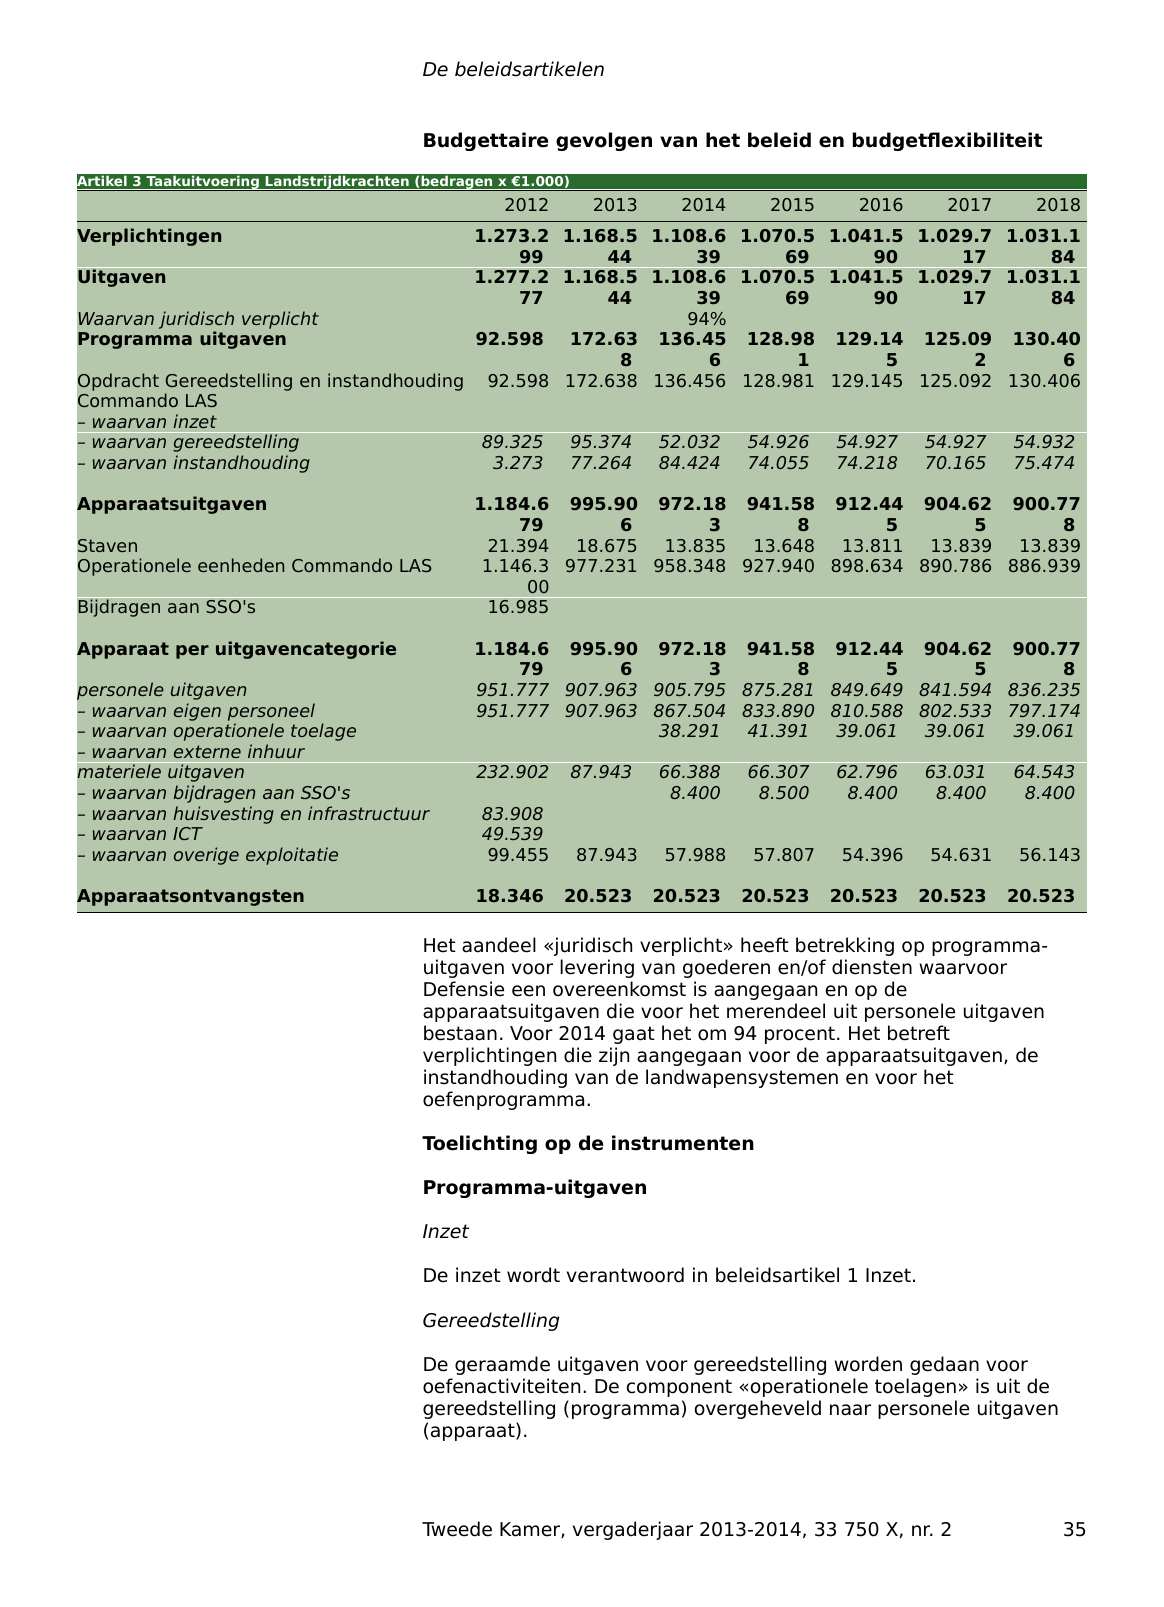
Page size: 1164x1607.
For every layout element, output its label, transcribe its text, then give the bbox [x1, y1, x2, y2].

table_cell [555, 866, 644, 886]
table_cell [466, 309, 555, 329]
table_cell [732, 309, 821, 329]
table_cell 99.455 [466, 845, 555, 866]
table_cell 927.940 [732, 556, 821, 597]
table_cell 875.281 [732, 680, 821, 701]
table_cell [77, 866, 466, 886]
table_cell 995.906 [555, 639, 644, 680]
table_cell 972.183 [644, 639, 732, 680]
table_cell [555, 742, 644, 762]
table_cell [821, 598, 909, 618]
table_cell [998, 309, 1087, 329]
table_cell [998, 412, 1087, 432]
table_cell [909, 598, 998, 618]
table_cell Apparaatsuitgaven [77, 494, 466, 536]
table_cell 1.108.639 [644, 222, 732, 267]
table_cell 2012 [466, 191, 555, 221]
table_cell 54.396 [821, 845, 909, 866]
table_cell 958.348 [644, 556, 732, 597]
table_cell [555, 598, 644, 618]
table_cell – waarvan inzet [77, 412, 466, 432]
table_cell – waarvan gereedstelling [77, 433, 466, 453]
table_cell 1.108.639 [644, 268, 732, 309]
table_cell 172.638 [555, 371, 644, 412]
table_cell 890.786 [909, 556, 998, 597]
table_cell [732, 804, 821, 824]
subtitle Budgettaire gevolgen van het beleid en budgetflexibiliteit [422, 130, 1087, 152]
table_cell 836.235 [998, 680, 1087, 701]
table_cell 16.985 [466, 598, 555, 618]
table_cell – waarvan overige exploitatie [77, 845, 466, 866]
table_cell – waarvan huisvesting en infrastructuur [77, 804, 466, 824]
table_cell 13.835 [644, 536, 732, 556]
table_cell 2016 [821, 191, 909, 221]
table_cell [644, 412, 732, 432]
table_cell [909, 804, 998, 824]
table_cell [821, 742, 909, 762]
table_cell 20.523 [644, 886, 732, 912]
table_cell 977.231 [555, 556, 644, 597]
table_cell 136.456 [644, 329, 732, 371]
table_cell Opdracht Gereedstelling en instandhouding Commando LAS [77, 371, 466, 412]
table_cell 94% [644, 309, 732, 329]
table_cell 1.277.277 [466, 268, 555, 309]
table_cell 951.777 [466, 701, 555, 721]
table_cell 8.400 [644, 783, 732, 804]
table_cell 87.943 [555, 763, 644, 783]
table_cell 2014 [644, 191, 732, 221]
table_cell 833.890 [732, 701, 821, 721]
table_cell [644, 618, 732, 639]
table_cell 907.963 [555, 701, 644, 721]
table_cell 129.145 [821, 329, 909, 371]
table_cell [821, 309, 909, 329]
table_cell 904.625 [909, 494, 998, 536]
table_cell [909, 474, 998, 494]
table_cell 1.070.569 [732, 268, 821, 309]
table_cell 13.839 [909, 536, 998, 556]
table_cell 2015 [732, 191, 821, 221]
subtitle Toelichting op de instrumenten [422, 1133, 1087, 1155]
table_cell 129.145 [821, 371, 909, 412]
table_cell 1.070.569 [732, 222, 821, 267]
table_cell 39.061 [909, 721, 998, 742]
table_cell 20.523 [555, 886, 644, 912]
table_cell 1.029.717 [909, 268, 998, 309]
table_cell 810.588 [821, 701, 909, 721]
table_cell [909, 412, 998, 432]
table_cell 125.092 [909, 329, 998, 371]
table_cell 52.032 [644, 433, 732, 453]
table_cell 128.981 [732, 371, 821, 412]
table_cell [821, 866, 909, 886]
table_cell [732, 412, 821, 432]
table_cell [909, 824, 998, 845]
table_cell 54.927 [821, 433, 909, 453]
table_cell 904.625 [909, 639, 998, 680]
table_cell 57.988 [644, 845, 732, 866]
table_cell 995.906 [555, 494, 644, 536]
table_cell [732, 474, 821, 494]
table_cell 95.374 [555, 433, 644, 453]
table_cell – waarvan ICT [77, 824, 466, 845]
table_cell 1.184.679 [466, 494, 555, 536]
table_cell [998, 866, 1087, 886]
table_cell 8.400 [821, 783, 909, 804]
table_cell 54.927 [909, 433, 998, 453]
table_cell – waarvan bijdragen aan SSO's [77, 783, 466, 804]
table_cell 8.400 [909, 783, 998, 804]
table_cell 886.939 [998, 556, 1087, 597]
table_cell [644, 598, 732, 618]
table_cell Programma uitgaven [77, 329, 466, 371]
table_cell 54.926 [732, 433, 821, 453]
table_cell 1.168.544 [555, 268, 644, 309]
table_cell 57.807 [732, 845, 821, 866]
table_cell 2018 [998, 191, 1087, 221]
table_cell 13.648 [732, 536, 821, 556]
table_cell [644, 474, 732, 494]
table_cell [466, 866, 555, 886]
table_cell 130.406 [998, 329, 1087, 371]
table_cell [732, 598, 821, 618]
table_cell 74.055 [732, 453, 821, 474]
table_cell 1.041.590 [821, 222, 909, 267]
table_cell 56.143 [998, 845, 1087, 866]
table_cell [998, 824, 1087, 845]
table_cell [909, 618, 998, 639]
table_cell materiele uitgaven [77, 763, 466, 783]
table_cell 1.031.184 [998, 222, 1087, 267]
table_cell [644, 866, 732, 886]
table_cell – waarvan eigen personeel [77, 701, 466, 721]
table_cell 75.474 [998, 453, 1087, 474]
table_cell 1.184.679 [466, 639, 555, 680]
table_cell [555, 783, 644, 804]
table_cell 841.594 [909, 680, 998, 701]
table_cell [555, 309, 644, 329]
table_cell 84.424 [644, 453, 732, 474]
table_cell 74.218 [821, 453, 909, 474]
table_cell [555, 721, 644, 742]
table_cell 66.307 [732, 763, 821, 783]
table_cell – waarvan instandhouding [77, 453, 466, 474]
table_cell 18.675 [555, 536, 644, 556]
table_cell [466, 742, 555, 762]
table_cell [998, 598, 1087, 618]
table_cell 849.649 [821, 680, 909, 701]
table_cell 63.031 [909, 763, 998, 783]
table_cell 900.778 [998, 494, 1087, 536]
table_cell [466, 783, 555, 804]
text De inzet wordt verantwoord in beleidsartikel 1 Inzet. [422, 1265, 1087, 1287]
table_cell 49.539 [466, 824, 555, 845]
table_cell 20.523 [821, 886, 909, 912]
table_cell 900.778 [998, 639, 1087, 680]
table_cell [821, 412, 909, 432]
table_cell [732, 866, 821, 886]
table_header Artikel 3 Taakuitvoering Landstrijdkrachten (bedragen x €1.000) [77, 174, 1087, 189]
table_cell [644, 804, 732, 824]
table_cell [909, 866, 998, 886]
subtitle Gereedstelling [422, 1309, 1087, 1331]
table_cell personele uitgaven [77, 680, 466, 701]
table_cell 972.183 [644, 494, 732, 536]
table_cell [909, 309, 998, 329]
table_cell [466, 618, 555, 639]
table_cell Apparaatsontvangsten [77, 886, 466, 912]
table_cell [77, 191, 466, 221]
table_cell 912.445 [821, 494, 909, 536]
text Het aandeel «juridisch verplicht» heeft betrekking op programma-uitgaven voor levering van goederen en/of diensten waarvoor Defensie een overeenkomst is aangegaan en op de apparaatsuitgaven die voor het merendeel uit personele uitgaven bestaan. Voor 2014 gaat het om 94 procent. Het betreft verplichtingen die zijn aangegaan voor de apparaatsuitgaven, de instandhouding van de landwapensystemen en voor het oefenprogramma. [422, 935, 1087, 1111]
table_cell 64.543 [998, 763, 1087, 783]
table_cell 54.932 [998, 433, 1087, 453]
table_cell [555, 824, 644, 845]
table_cell 172.638 [555, 329, 644, 371]
table_cell [732, 824, 821, 845]
table_cell [466, 474, 555, 494]
table_cell 2017 [909, 191, 998, 221]
table_cell 87.943 [555, 845, 644, 866]
table_cell Uitgaven [77, 268, 466, 309]
table_cell 41.391 [732, 721, 821, 742]
table_cell [644, 824, 732, 845]
table_cell [998, 474, 1087, 494]
table_cell [77, 474, 466, 494]
table_cell 1.041.590 [821, 268, 909, 309]
table_cell 89.325 [466, 433, 555, 453]
table_cell 128.981 [732, 329, 821, 371]
table_cell 941.588 [732, 639, 821, 680]
table_cell [644, 742, 732, 762]
table_cell 867.504 [644, 701, 732, 721]
table_cell – waarvan externe inhuur [77, 742, 466, 762]
table_cell [732, 618, 821, 639]
table_cell Apparaat per uitgavencategorie [77, 639, 466, 680]
table_cell 907.963 [555, 680, 644, 701]
table_cell 92.598 [466, 371, 555, 412]
table_cell 13.839 [998, 536, 1087, 556]
table_cell [821, 804, 909, 824]
subtitle Programma-uitgaven [422, 1177, 1087, 1199]
table_cell [555, 412, 644, 432]
table_cell 8.400 [998, 783, 1087, 804]
table_cell [998, 618, 1087, 639]
table_cell [821, 474, 909, 494]
table_cell 130.406 [998, 371, 1087, 412]
table_cell 1.031.184 [998, 268, 1087, 309]
table_cell 83.908 [466, 804, 555, 824]
table_cell 905.795 [644, 680, 732, 701]
table_cell [821, 824, 909, 845]
table_cell 2013 [555, 191, 644, 221]
table_cell 1.029.717 [909, 222, 998, 267]
table_cell 21.394 [466, 536, 555, 556]
table_cell [555, 618, 644, 639]
table_cell 125.092 [909, 371, 998, 412]
table_cell Staven [77, 536, 466, 556]
table_cell 951.777 [466, 680, 555, 701]
table_cell [909, 742, 998, 762]
table_cell 62.796 [821, 763, 909, 783]
table_cell Waarvan juridisch verplicht [77, 309, 466, 329]
table_cell 8.500 [732, 783, 821, 804]
table_cell 941.588 [732, 494, 821, 536]
table_cell 1.168.544 [555, 222, 644, 267]
table_cell 20.523 [998, 886, 1087, 912]
table_cell 38.291 [644, 721, 732, 742]
table_cell Verplichtingen [77, 222, 466, 267]
table_cell 20.523 [909, 886, 998, 912]
subtitle Inzet [422, 1221, 1087, 1243]
table_cell 136.456 [644, 371, 732, 412]
table_cell 39.061 [998, 721, 1087, 742]
table_cell – waarvan operationele toelage [77, 721, 466, 742]
table_cell [555, 804, 644, 824]
table_cell [77, 618, 466, 639]
table_cell 92.598 [466, 329, 555, 371]
table_cell [466, 721, 555, 742]
table_cell 20.523 [732, 886, 821, 912]
table_cell 39.061 [821, 721, 909, 742]
table_cell 18.346 [466, 886, 555, 912]
table_cell 54.631 [909, 845, 998, 866]
table_cell 797.174 [998, 701, 1087, 721]
table_cell 1.146.300 [466, 556, 555, 597]
table_cell Bijdragen aan SSO's [77, 598, 466, 618]
table_cell 232.902 [466, 763, 555, 783]
table_cell 77.264 [555, 453, 644, 474]
table_cell 13.811 [821, 536, 909, 556]
table_cell 912.445 [821, 639, 909, 680]
table_cell 898.634 [821, 556, 909, 597]
table_cell [998, 804, 1087, 824]
table_cell 66.388 [644, 763, 732, 783]
table_cell 3.273 [466, 453, 555, 474]
table_cell [732, 742, 821, 762]
table_cell [998, 742, 1087, 762]
table_cell 802.533 [909, 701, 998, 721]
text De geraamde uitgaven voor gereedstelling worden gedaan voor oefenactiviteiten. De component «operationele toelagen» is uit de gereedstelling (programma) overgeheveld naar personele uitgaven (apparaat). [422, 1354, 1087, 1442]
table_cell [821, 618, 909, 639]
table_cell Operationele eenheden Commando LAS [77, 556, 466, 597]
table_cell [555, 474, 644, 494]
table_cell 70.165 [909, 453, 998, 474]
table_cell [466, 412, 555, 432]
table_cell 1.273.299 [466, 222, 555, 267]
